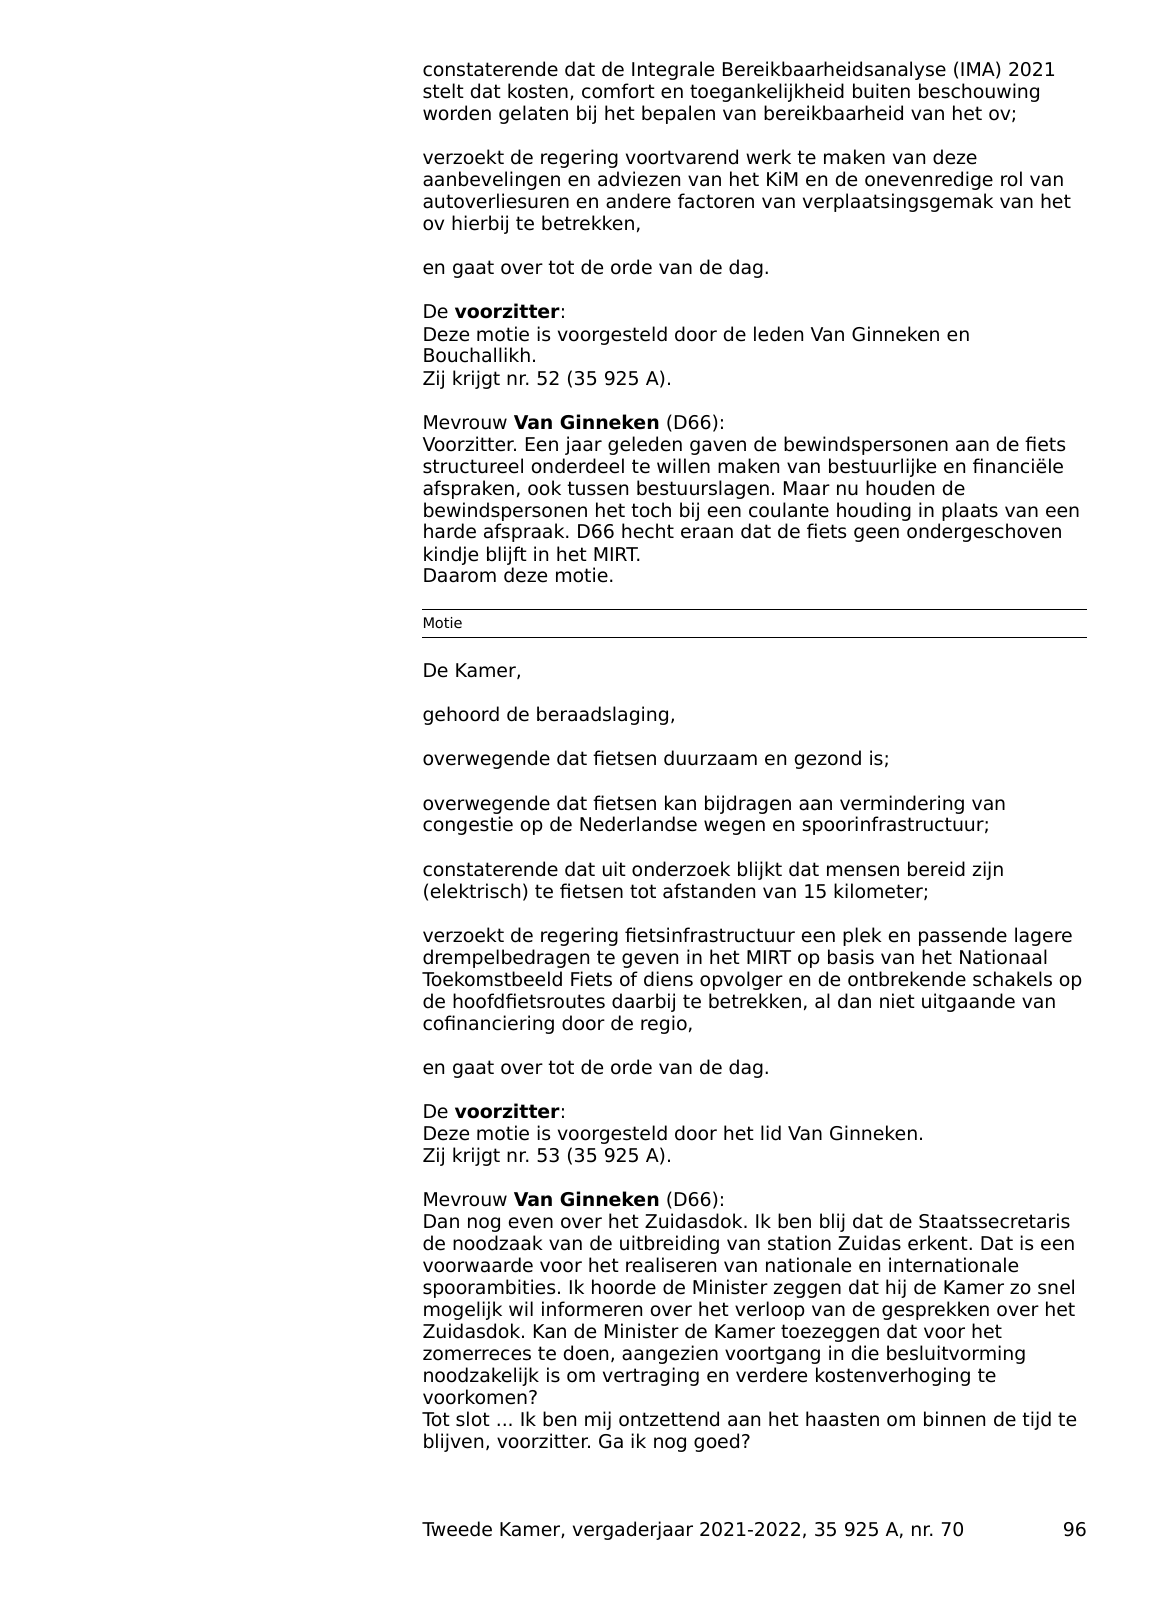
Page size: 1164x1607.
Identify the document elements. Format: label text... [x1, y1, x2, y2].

text Mevrouw Van Ginneken (D66): [422, 412, 1087, 433]
text constaterende dat de Integrale Bereikbaarheidsanalyse (IMA) 2021 stelt dat kosten, comfort en toegankelijkheid buiten beschouwing worden gelaten bij het bepalen van bereikbaarheid van het ov; [422, 59, 1087, 125]
text De voorzitter: [422, 301, 1087, 323]
text en gaat over tot de orde van de dag. [422, 1057, 1087, 1079]
text De voorzitter: [422, 1101, 1087, 1123]
table_header Motie [422, 610, 1087, 637]
text De Kamer, [422, 660, 1087, 682]
text Deze motie is voorgesteld door de leden Van Ginneken en Bouchallikh. [422, 323, 1087, 367]
text gehoord de beraadslaging, [422, 704, 1087, 726]
text verzoekt de regering fietsinfrastructuur een plek en passende lagere drempelbedragen te geven in het MIRT op basis van het Nationaal Toekomstbeeld Fiets of diens opvolger en de ontbrekende schakels op de hoofdfietsroutes daarbij te betrekken, al dan niet uitgaande van cofinanciering door de regio, [422, 925, 1087, 1034]
text verzoekt de regering voortvarend werk te maken van deze aanbevelingen en adviezen van het KiM en de onevenredige rol van autoverliesuren en andere factoren van verplaatsingsgemak van het ov hierbij te betrekken, [422, 147, 1087, 235]
text Dan nog even over het Zuidasdok. Ik ben blij dat de Staatssecretaris de noodzaak van de uitbreiding van station Zuidas erkent. Dat is een voorwaarde voor het realiseren van nationale en internationale spoorambities. Ik hoorde de Minister zeggen dat hij de Kamer zo snel mogelijk wil informeren over het verloop van de gesprekken over het Zuidasdok. Kan de Minister de Kamer toezeggen dat voor het zomerreces te doen, aangezien voortgang in die besluitvorming noodzakelijk is om vertraging en verdere kostenverhoging te voorkomen? [422, 1211, 1087, 1409]
text constaterende dat uit onderzoek blijkt dat mensen bereid zijn (elektrisch) te fietsen tot afstanden van 15 kilometer; [422, 858, 1087, 902]
text Mevrouw Van Ginneken (D66): [422, 1189, 1087, 1211]
text Tot slot ... Ik ben mij ontzettend aan het haasten om binnen de tijd te blijven, voorzitter. Ga ik nog goed? [422, 1409, 1087, 1453]
text overwegende dat fietsen kan bijdragen aan vermindering van congestie op de Nederlandse wegen en spoorinfrastructuur; [422, 792, 1087, 836]
text Daarom deze motie. [422, 565, 1087, 587]
text Zij krijgt nr. 53 (35 925 A). [422, 1145, 1087, 1167]
text Deze motie is voorgesteld door het lid Van Ginneken. [422, 1123, 1087, 1145]
text Zij krijgt nr. 52 (35 925 A). [422, 367, 1087, 389]
text overwegende dat fietsen duurzaam en gezond is; [422, 748, 1087, 770]
text Voorzitter. Een jaar geleden gaven de bewindspersonen aan de fiets structureel onderdeel te willen maken van bestuurlijke en financiële afspraken, ook tussen bestuurslagen. Maar nu houden de bewindspersonen het toch bij een coulante houding in plaats van een harde afspraak. D66 hecht eraan dat de fiets geen ondergeschoven kindje blijft in het MIRT. [422, 433, 1087, 565]
text en gaat over tot de orde van de dag. [422, 257, 1087, 279]
